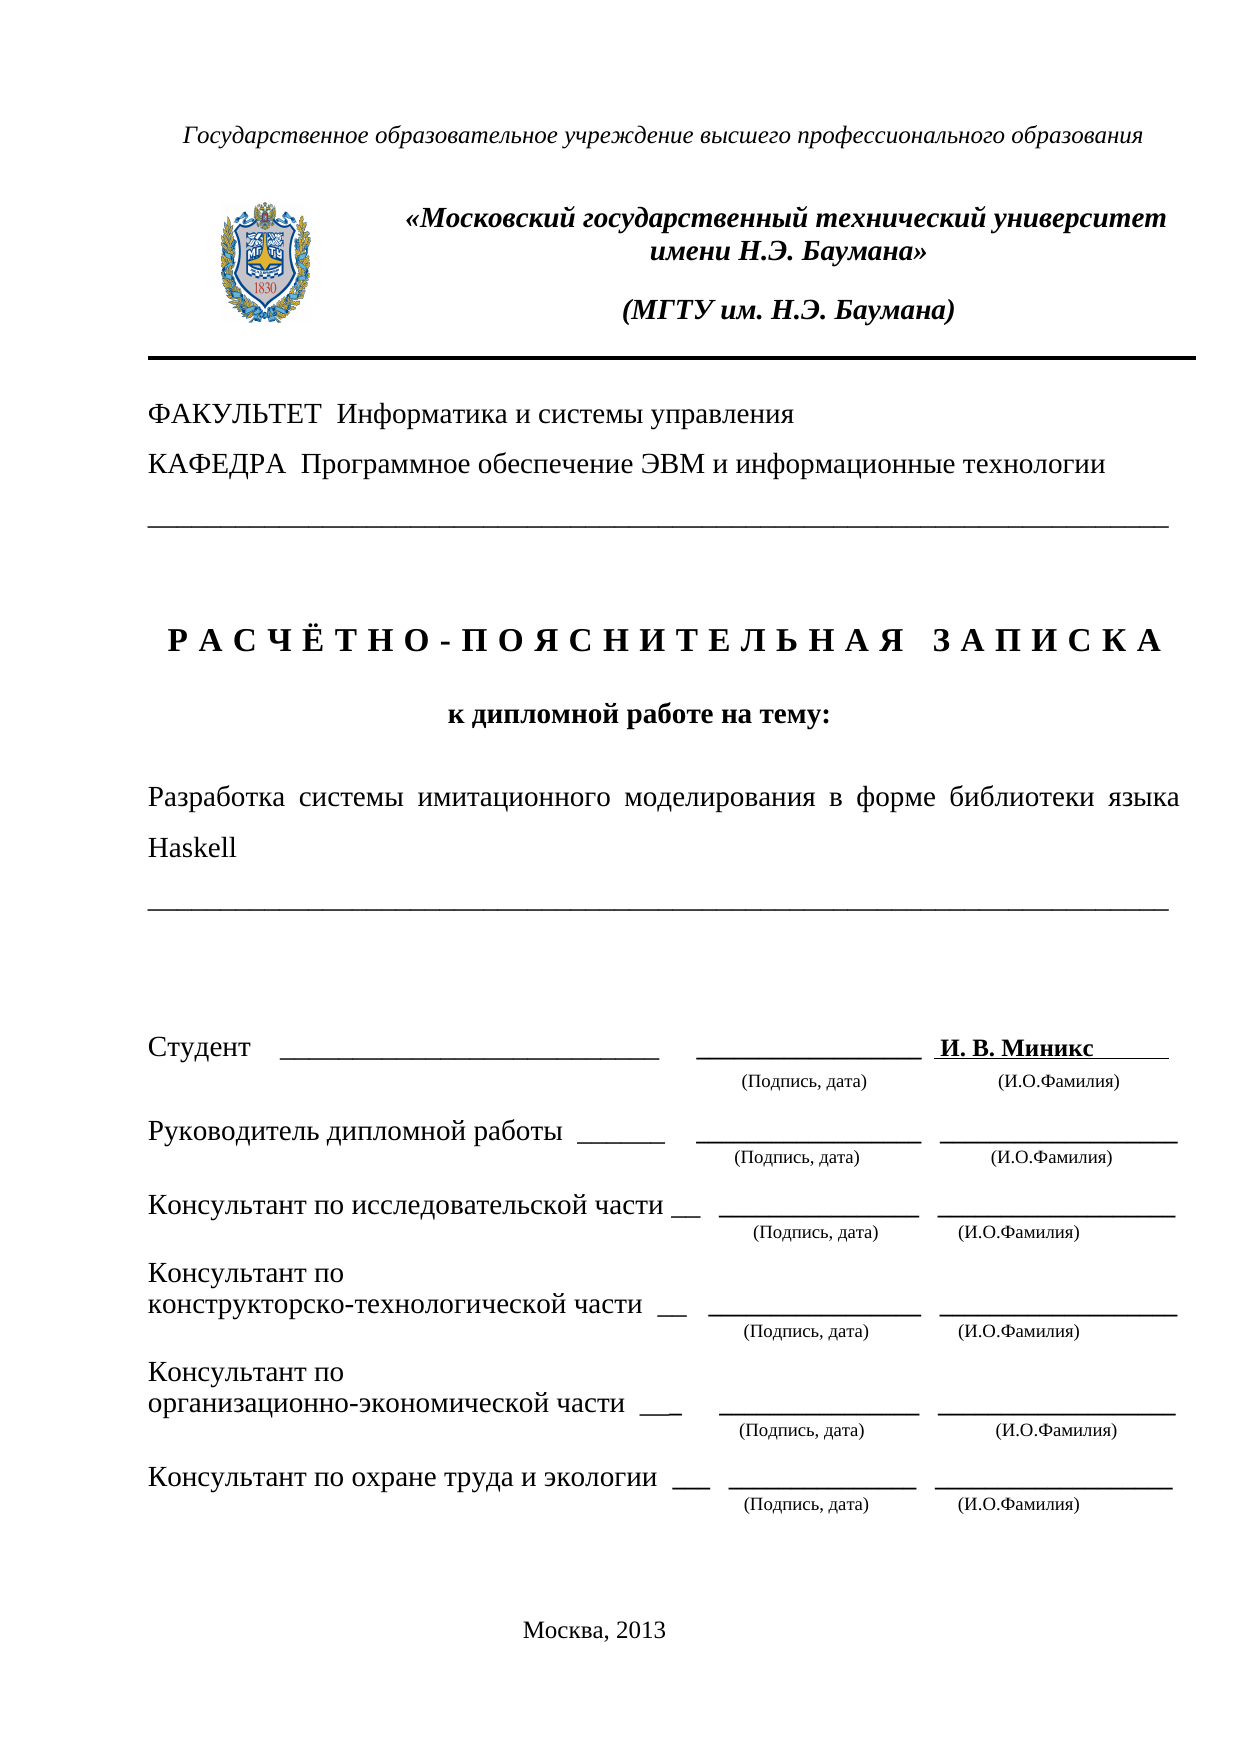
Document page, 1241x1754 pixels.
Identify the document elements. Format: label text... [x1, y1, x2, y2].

text КАФЕДРА Программное обеспечение ЭВМ и информационные технологии [148, 447, 1181, 480]
text (Подпись, дата) (И.О.Фамилия) [148, 1493, 1122, 1514]
text организационно-экономической части ___ ________________ ___________________ [148, 1387, 1181, 1418]
text Консультант по охране труда и экологии ___ _______________ ___________________ [148, 1462, 1181, 1493]
table_header [148, 170, 384, 356]
text ФАКУЛЬТЕТ Информатика и системы управления [148, 396, 1181, 430]
text ______________________________________________________________________ [148, 880, 1181, 914]
text Консультант по исследовательской части __ ________________ ___________________ [148, 1189, 1181, 1221]
text конструкторско-технологической части __ _________________ ___________________ [148, 1288, 1181, 1319]
subtitle Государственное образовательное учреждение высшего профессионального образования [148, 120, 1181, 149]
text (Подпись, дата) (И.О.Фамилия) [148, 1418, 1122, 1440]
text (Подпись, дата) (И.О.Фамилия) [148, 1319, 1122, 1341]
text к дипломной работе на тему: [373, 696, 1181, 729]
text (Подпись, дата) (И.О.Фамилия) [148, 1221, 1122, 1242]
text ______________________________________________________________________ [148, 497, 1181, 530]
picture [221, 202, 311, 323]
text Студент __________________________ __________________ И. В. Миникс [148, 1031, 1181, 1062]
text Консультант по [148, 1354, 1181, 1387]
text Москва, 2013 [448, 1615, 1181, 1644]
text Руководитель дипломной работы ______ __________________ ___________________ [148, 1115, 1181, 1146]
text РАСЧЁТНО-ПОЯСНИТЕЛЬНАЯ ЗАПИСКА [148, 620, 1181, 658]
text (Подпись, дата) (И.О.Фамилия) [148, 1062, 1181, 1093]
text Консультант по [148, 1255, 1181, 1288]
text (Подпись, дата) (И.О.Фамилия) [148, 1146, 1122, 1168]
table_header «Московский государственный технический университет имени Н.Э. Баумана» (МГТУ им. Н.Э. Баумана) [384, 170, 1196, 356]
text Разработка системы имитационного моделирования в форме библиотеки языка Haskell [148, 779, 1181, 863]
